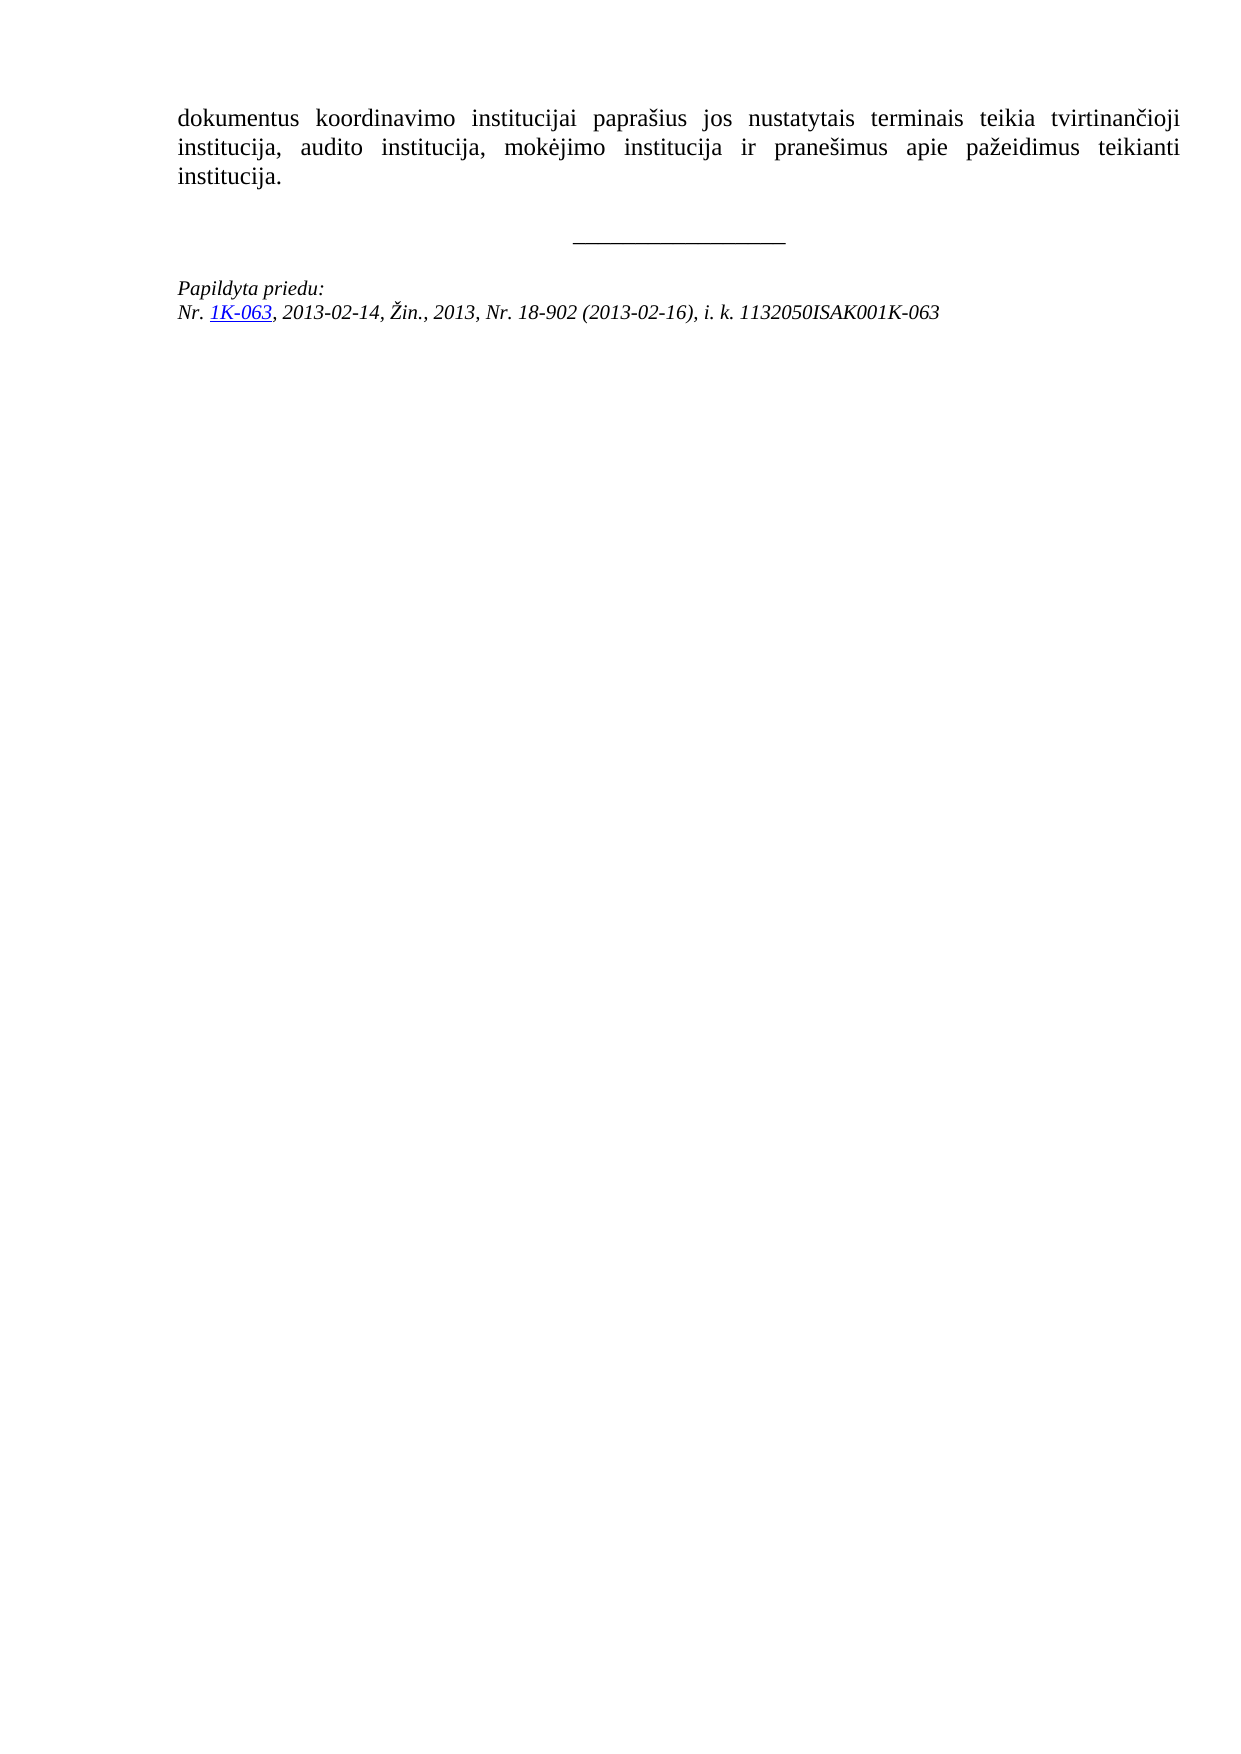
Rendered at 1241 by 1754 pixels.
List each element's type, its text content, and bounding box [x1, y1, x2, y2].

text dokumentus koordinavimo institucijai paprašius jos nustatytais terminais teikia tvirtinančioji institucija, audito institucija, mokėjimo institucija ir pranešimus apie pažeidimus teikianti institucija. [177, 103, 1181, 190]
text Papildyta priedu: [177, 276, 1181, 300]
text _________________ [177, 218, 1181, 247]
text Nr. 1K-063, 2013-02-14, Žin., 2013, Nr. 18-902 (2013-02-16), i. k. 1132050ISAK001K-063 [177, 300, 1181, 324]
